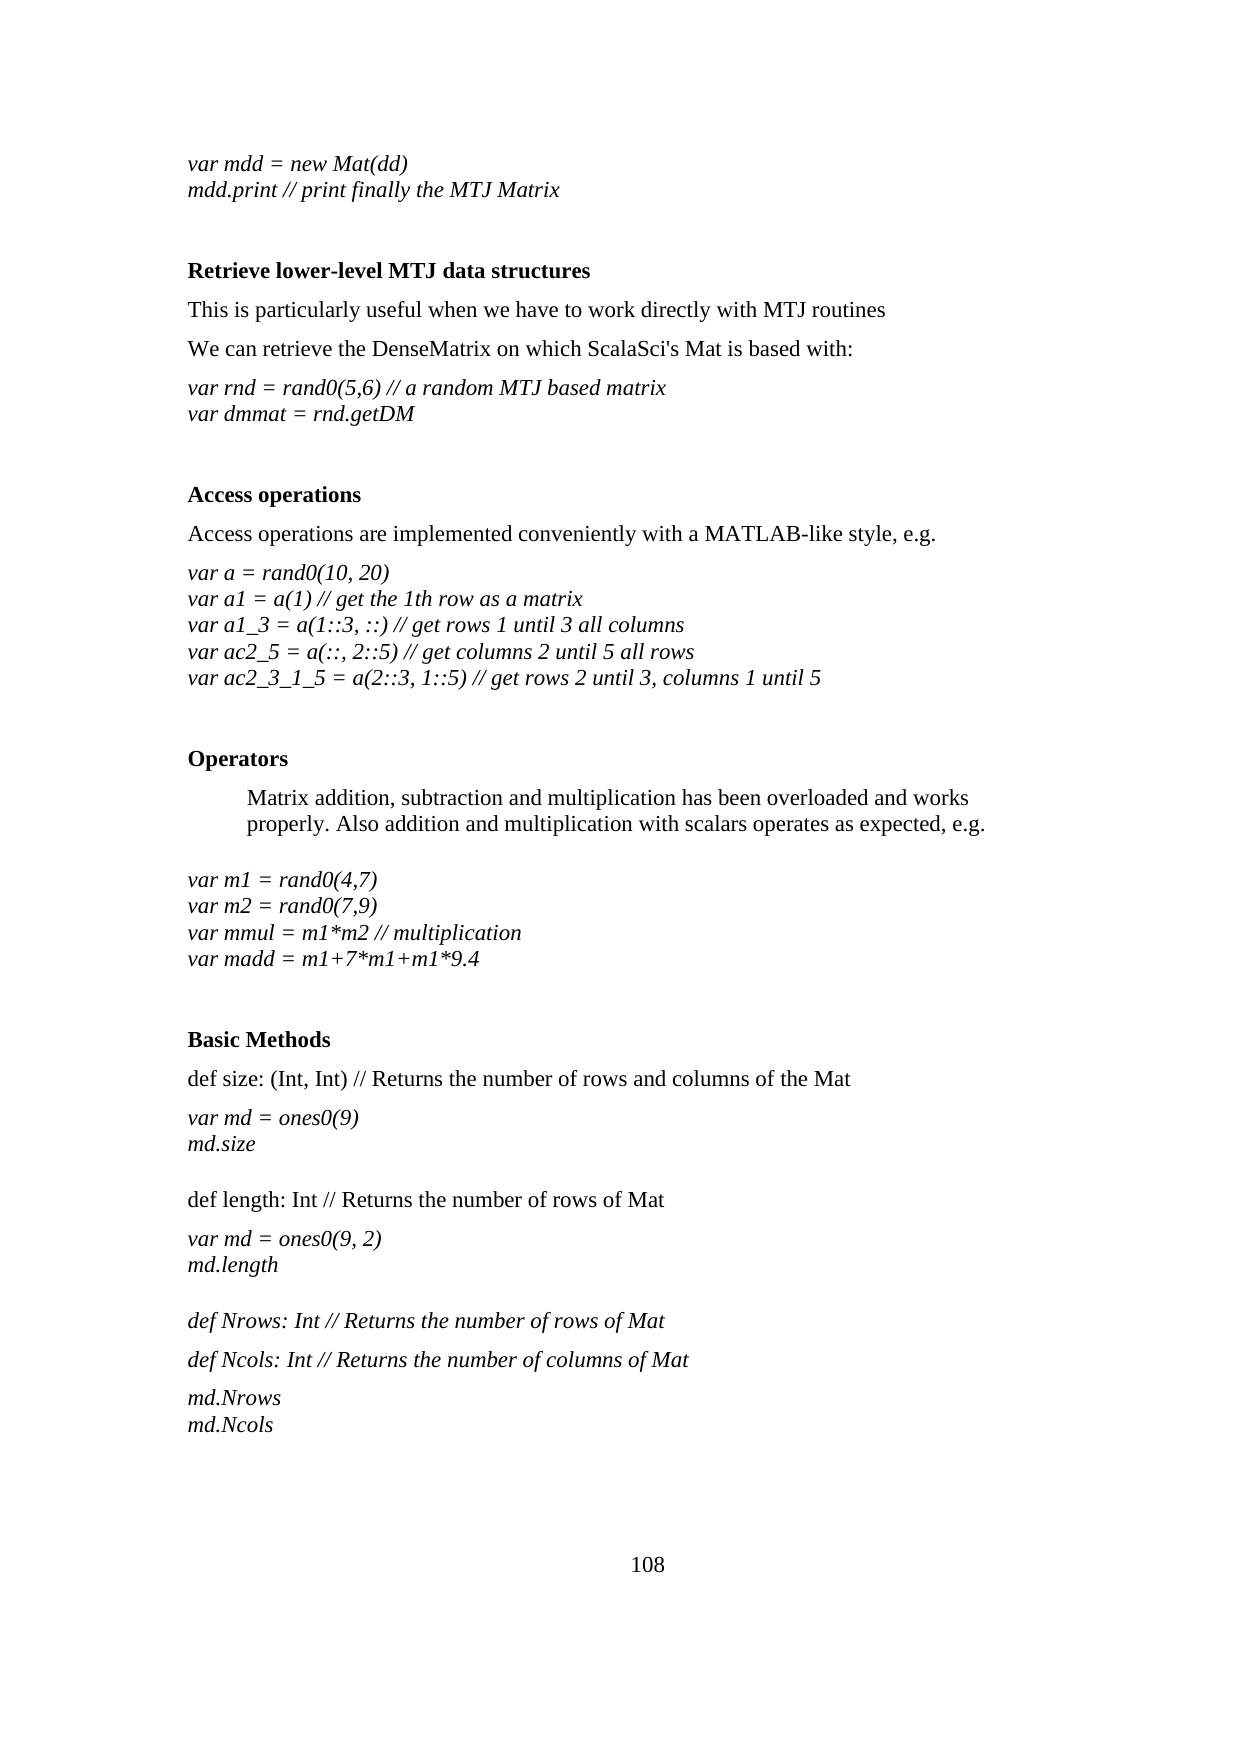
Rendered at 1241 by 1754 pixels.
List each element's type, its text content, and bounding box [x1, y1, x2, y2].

text md.Ncols [187, 1411, 1108, 1437]
text var rnd = rand0(5,6) // a random MTJ based matrix [187, 374, 1108, 400]
subtitle Operators [187, 745, 1108, 771]
text We can retrieve the DenseMatrix on which ScalaSci's Mat is based with: [187, 335, 1108, 361]
text var m2 = rand0(7,9) [187, 892, 1108, 919]
text md.size [187, 1130, 1108, 1156]
subtitle Retrieve lower-level MTJ data structures [187, 257, 1108, 283]
text var a1_3 = a(1::3, ::) // get rows 1 until 3 all columns [187, 611, 1108, 638]
text def length: Int // Returns the number of rows of Mat [187, 1186, 1108, 1212]
text Access operations are implemented conveniently with a MATLAB-like style, e.g. [187, 520, 1108, 546]
subtitle Access operations [187, 481, 1108, 507]
text var dmmat = rnd.getDM [187, 400, 1108, 426]
text var mdd = new Mat(dd) [187, 150, 1108, 176]
text var md = ones0(9, 2) [187, 1224, 1108, 1251]
text var a = rand0(10, 20) [187, 559, 1108, 585]
text md.length [187, 1251, 1108, 1277]
text var mmul = m1*m2 // multiplication [187, 919, 1108, 945]
text var madd = m1+7*m1+m1*9.4 [187, 945, 1108, 971]
text mdd.print // print finally the MTJ Matrix [187, 176, 1108, 203]
text var md = ones0(9) [187, 1103, 1108, 1130]
text var ac2_5 = a(::, 2::5) // get columns 2 until 5 all rows [187, 638, 1108, 664]
text md.Nrows [187, 1384, 1108, 1411]
text Matrix addition, subtraction and multiplication has been overloaded and works properly. Also addition and multiplication with scalars operates as expected, e.g. [247, 784, 1049, 836]
subtitle Basic Methods [187, 1026, 1108, 1052]
text var a1 = a(1) // get the 1th row as a matrix [187, 585, 1108, 611]
text def Ncols: Int // Returns the number of columns of Mat [187, 1346, 1108, 1372]
text def Nrows: Int // Returns the number of rows of Mat [187, 1307, 1108, 1333]
text var m1 = rand0(4,7) [187, 866, 1108, 892]
text def size: (Int, Int) // Returns the number of rows and columns of the Mat [187, 1065, 1108, 1091]
text This is particularly useful when we have to work directly with MTJ routines [187, 296, 1108, 322]
text var ac2_3_1_5 = a(2::3, 1::5) // get rows 2 until 3, columns 1 until 5 [187, 664, 1108, 690]
